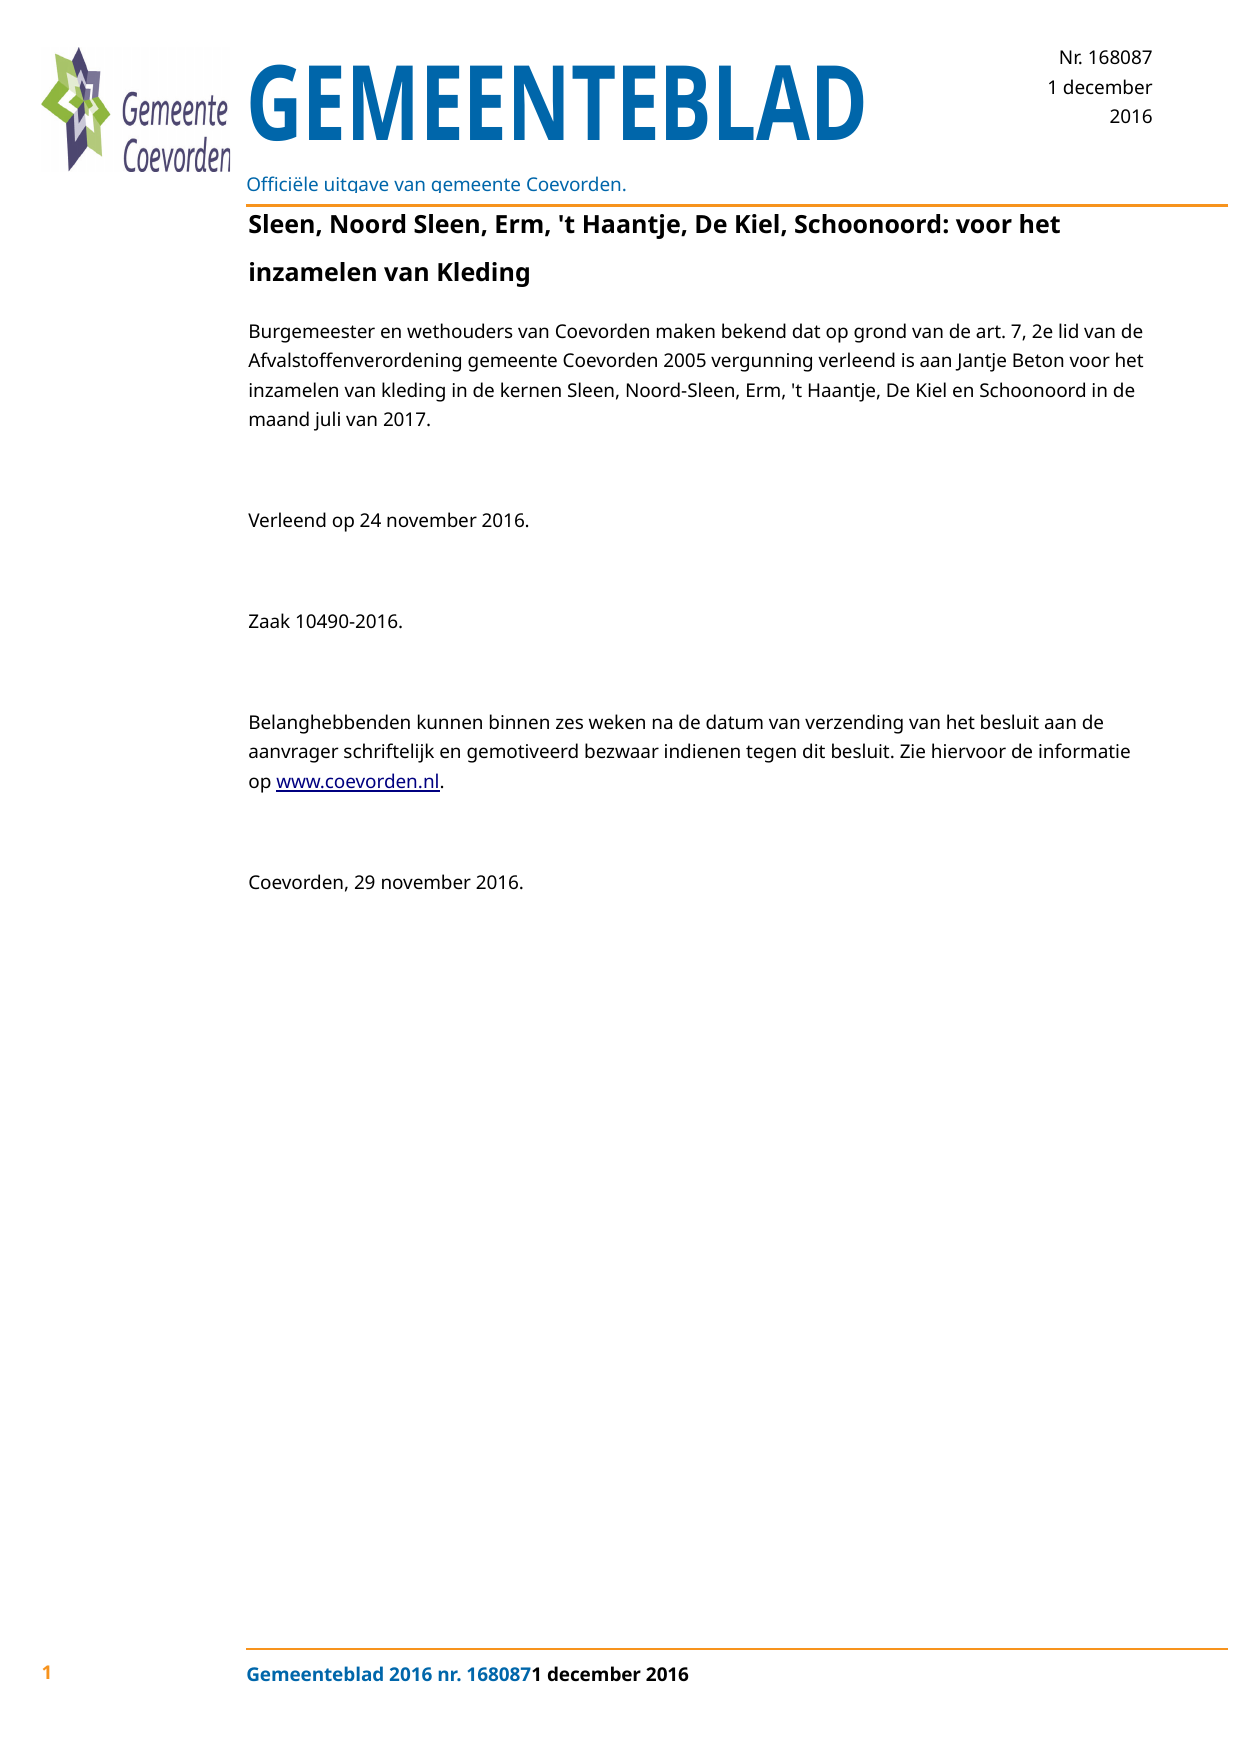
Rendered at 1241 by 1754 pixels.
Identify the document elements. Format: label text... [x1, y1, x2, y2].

text Coevorden, 29 november 2016. [248, 869, 1152, 895]
text Belanghebbenden kunnen binnen zes weken na de datum van verzending van het besluit aan de aanvrager schriftelijk en gemotiveerd bezwaar indienen tegen dit besluit. Zie hiervoor de informatie op www.coevorden.nl. [248, 709, 1152, 794]
text Burgemeester en wethouders van Coevorden maken bekend dat op grond van de art. 7, 2e lid van de Afvalstoffenverordening gemeente Coevorden 2005 vergunning verleend is aan Jantje Beton voor het inzamelen van kleding in de kernen Sleen, Noord-Sleen, Erm, 't Haantje, De Kiel en Schoonoord in de maand juli van 2017. [248, 318, 1152, 432]
text Verleend op 24 november 2016. [248, 507, 1152, 533]
text Zaak 10490-2016. [248, 608, 1152, 634]
picture [41, 47, 231, 172]
text Sleen, Noord Sleen, Erm, 't Haantje, De Kiel, Schoonoord: voor het inzamelen van Kleding [248, 207, 1152, 288]
